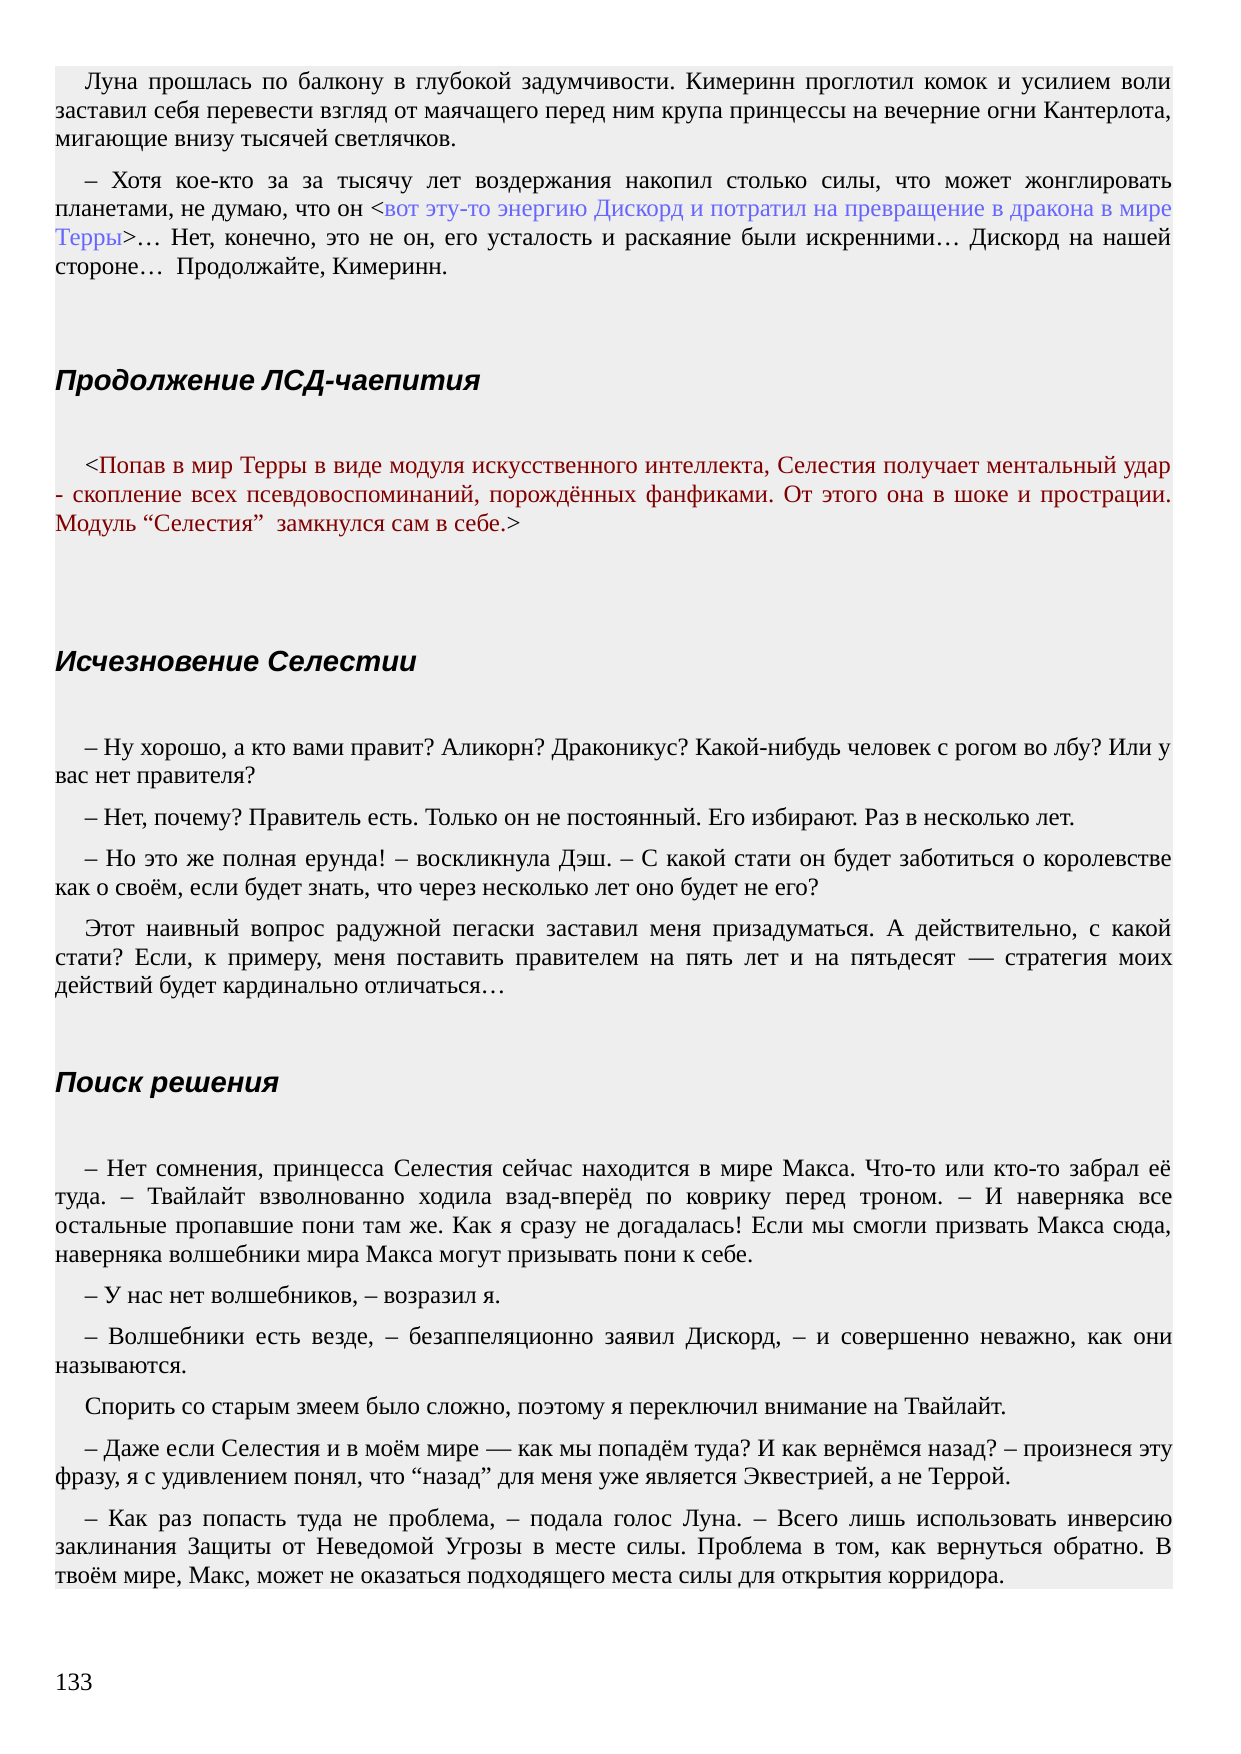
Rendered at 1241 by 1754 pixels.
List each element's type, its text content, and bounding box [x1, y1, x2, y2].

text Луна прошлась по балкону в глубокой задумчивости. Кимеринн проглотил комок и усилием воли заставил себя перевести взгляд от маячащего перед ним крупа принцессы на вечерние огни Кантерлота, мигающие внизу тысячей светлячков. [55, 66, 1173, 152]
text – Даже если Селестия и в моём мире — как мы попадём туда? И как вернёмся назад? – произнеся эту фразу, я с удивлением понял, что “назад” для меня уже является Эквестрией, а не Террой. [55, 1433, 1173, 1490]
text – Хотя кое-кто за за тысячу лет воздержания накопил столько силы, что может жонглировать планетами, не думаю, что он <вот эту-то энергию Дискорд и потратил на превращение в дракона в мире Терры>… Нет, конечно, это не он, его усталость и раскаяние были искренними… Дискорд на нашей стороне… Продолжайте, Кимеринн. [55, 165, 1173, 280]
text Этот наивный вопрос радужной пегаски заставил меня призадуматься. А действительно, с какой стати? Если, к примеру, меня поставить правителем на пять лет и на пятьдесят — стратегия моих действий будет кардинально отличаться… [55, 913, 1173, 999]
text <Попав в мир Терры в виде модуля искусственного интеллекта, Селестия получает ментальный удар - скопление всех псевдовоспоминаний, порождённых фанфиками. От этого она в шоке и прострации. Модуль “Селестия” замкнулся сам в себе.> [55, 451, 1173, 537]
subtitle Исчезновение Селестии [55, 644, 1173, 678]
text – У нас нет волшебников, – возразил я. [55, 1280, 1173, 1309]
text – Нет, почему? Правитель есть. Только он не постоянный. Его избирают. Раз в несколько лет. [55, 802, 1173, 830]
subtitle Продолжение ЛСД-чаепития [55, 363, 1173, 397]
text – Но это же полная ерунда! – воскликнула Дэш. – С какой стати он будет заботиться о королевстве как о своём, если будет знать, что через несколько лет оно будет не его? [55, 843, 1173, 900]
text – Волшебники есть везде, – безаппеляционно заявил Дискорд, – и совершенно неважно, как они называются. [55, 1321, 1173, 1379]
text Спорить со старым змеем было сложно, поэтому я переключил внимание на Твайлайт. [55, 1391, 1173, 1420]
text – Ну хорошо, а кто вами правит? Аликорн? Драконикус? Какой-нибудь человек с рогом во лбу? Или у вас нет правителя? [55, 732, 1173, 789]
text – Как раз попасть туда не проблема, – подала голос Луна. – Всего лишь использовать инверсию заклинания Защиты от Неведомой Угрозы в месте силы. Проблема в том, как вернуться обратно. В твоём мире, Макс, может не оказаться подходящего места силы для открытия корридора. [55, 1503, 1173, 1589]
subtitle Поиск решения [55, 1065, 1173, 1099]
text – Нет сомнения, принцесса Селестия сейчас находится в мире Макса. Что-то или кто-то забрал её туда. – Твайлайт взволнованно ходила взад-вперёд по коврику перед троном. – И наверняка все остальные пропавшие пони там же. Как я сразу не догадалась! Если мы смогли призвать Макса сюда, наверняка волшебники мира Макса могут призывать пони к себе. [55, 1153, 1173, 1268]
